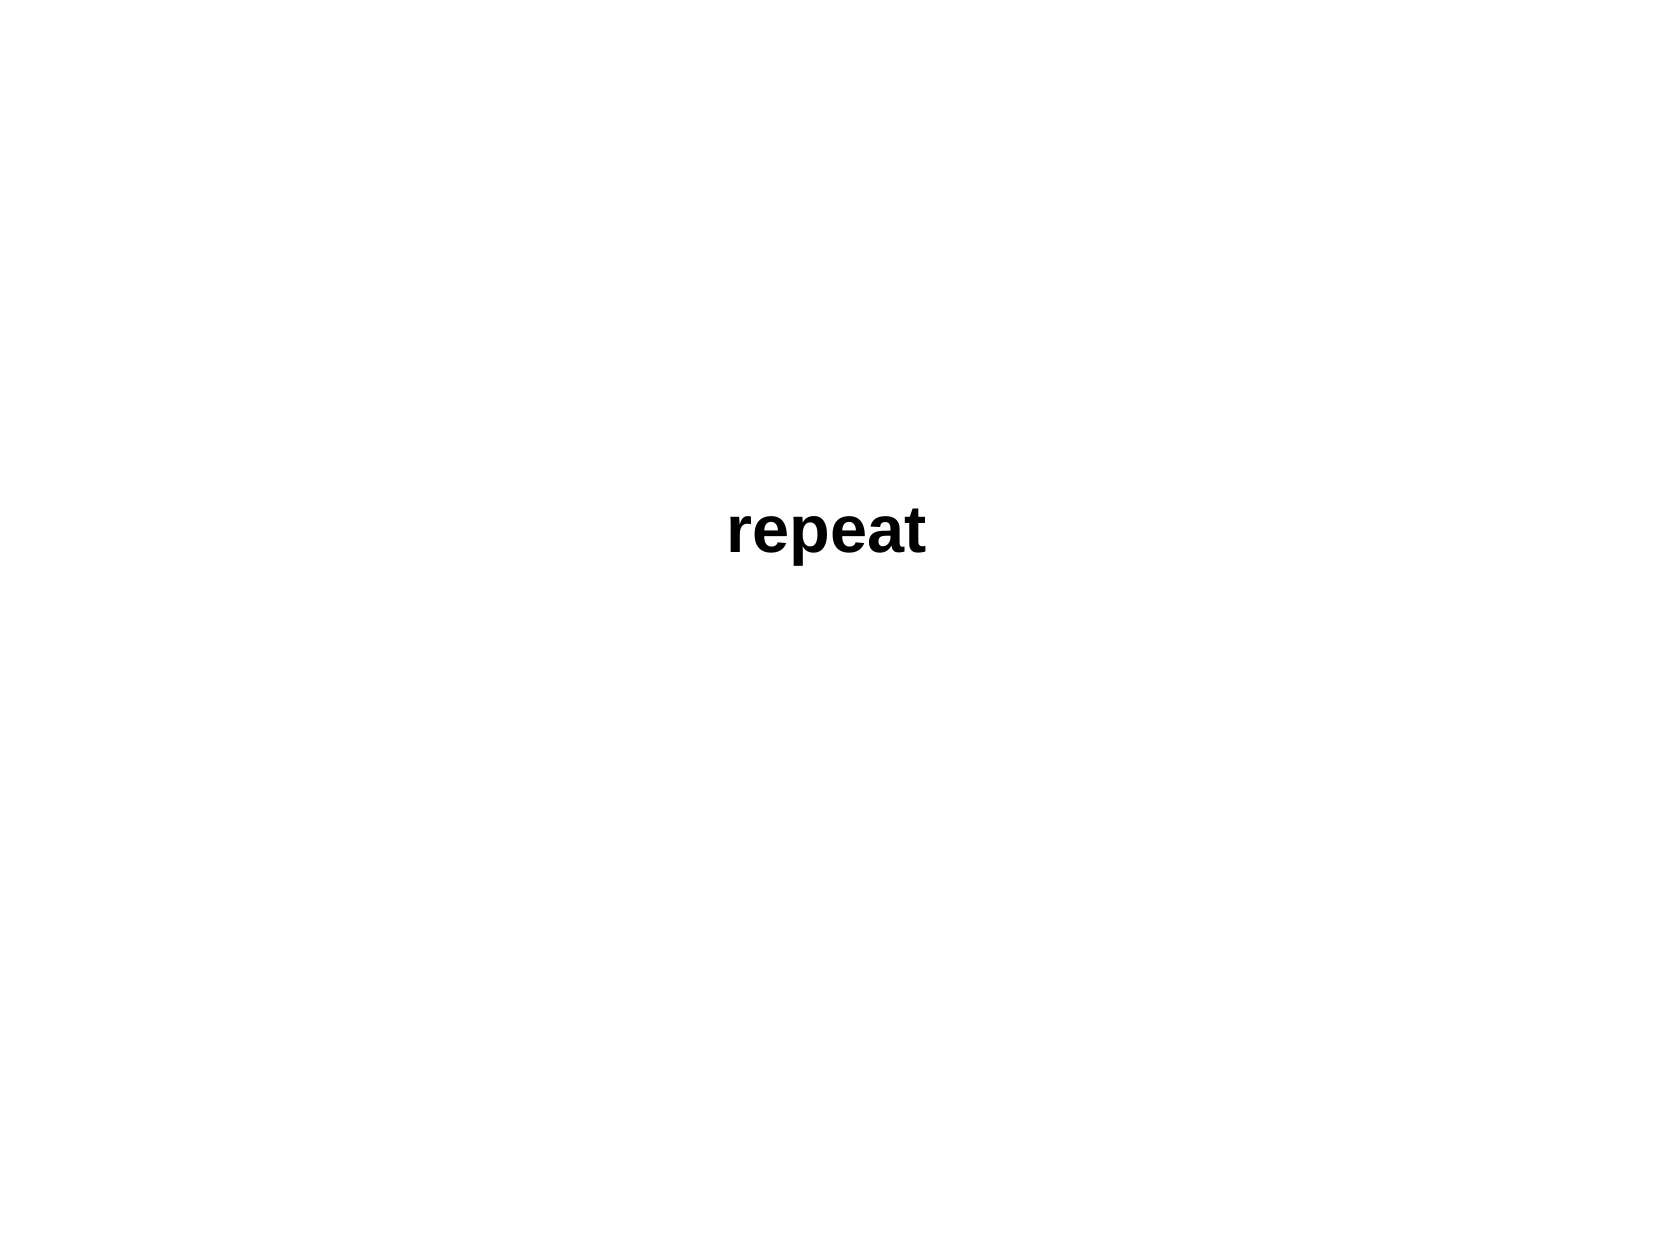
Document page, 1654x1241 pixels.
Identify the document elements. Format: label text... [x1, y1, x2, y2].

subtitle repeat [82, 49, 1571, 1010]
